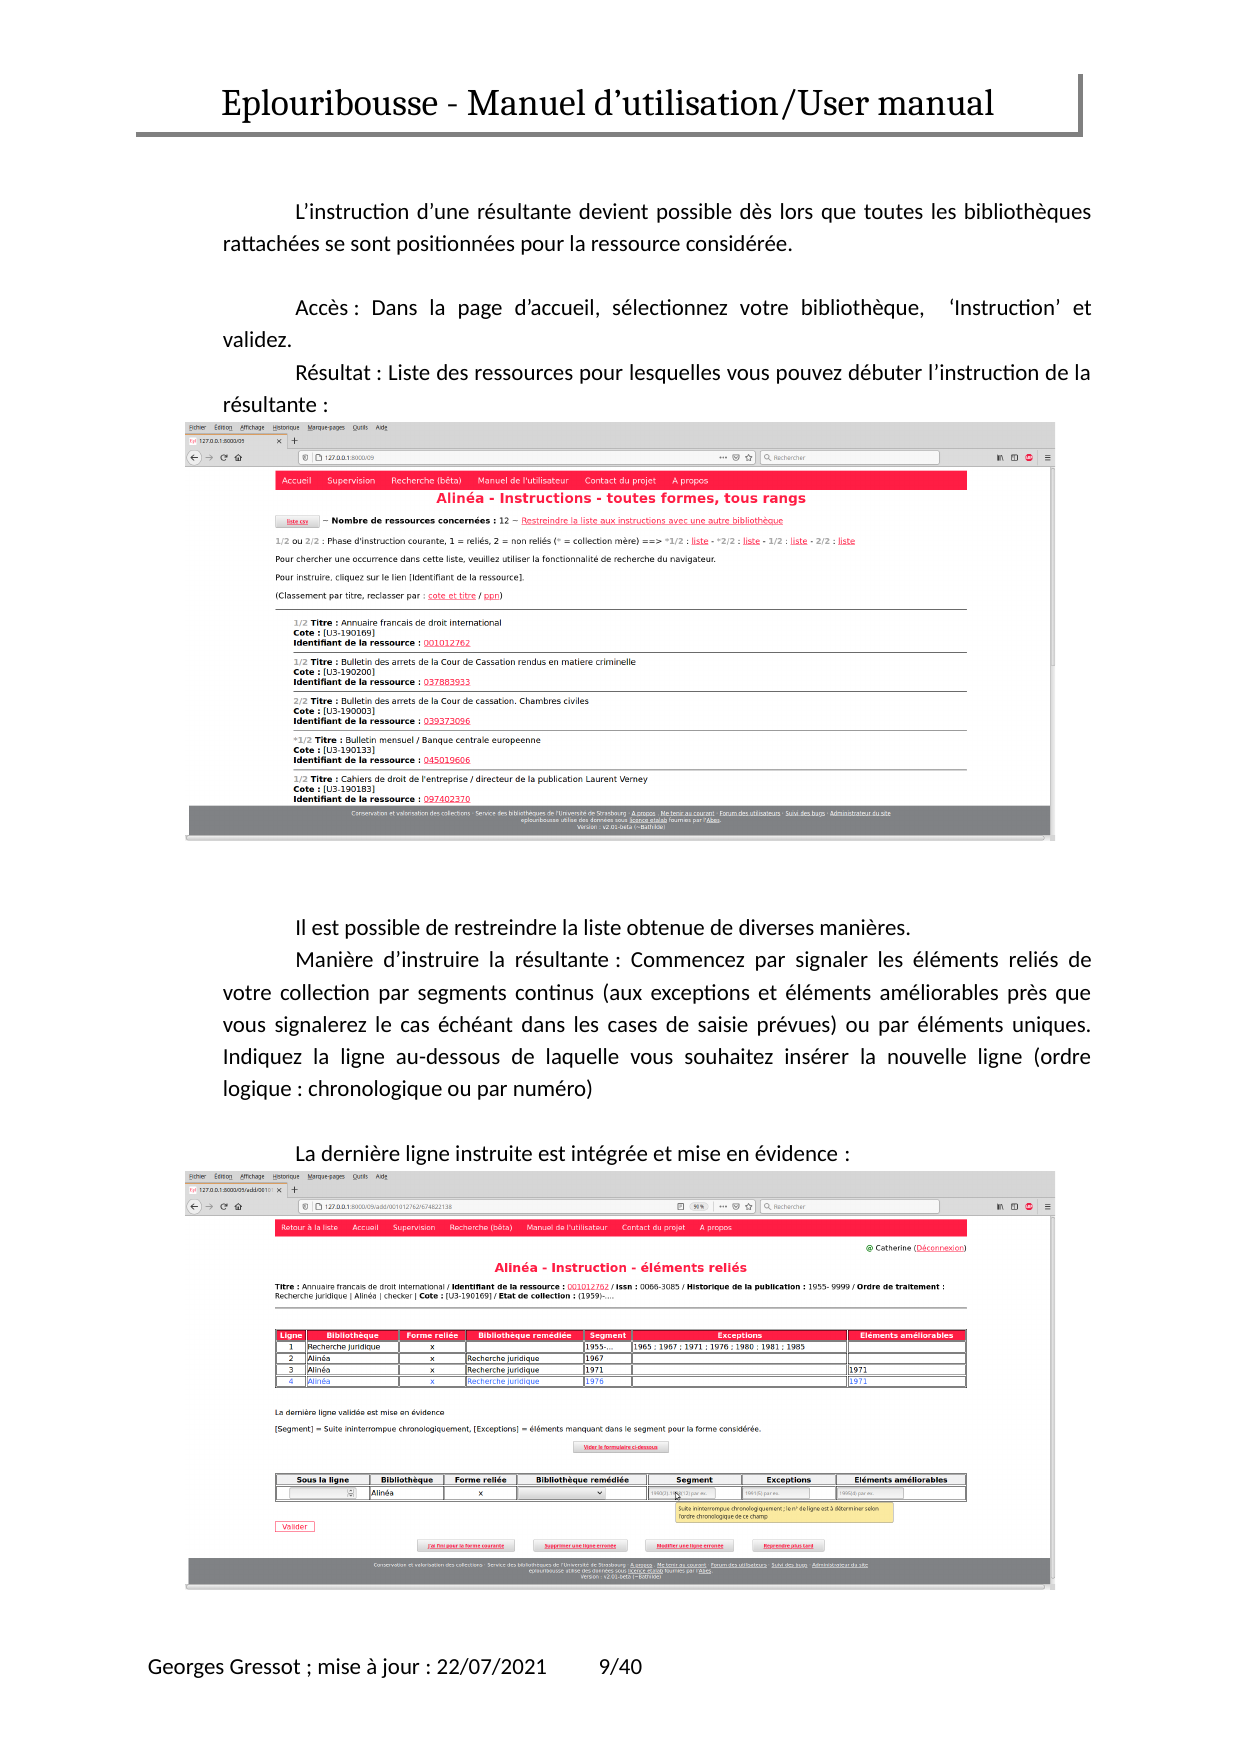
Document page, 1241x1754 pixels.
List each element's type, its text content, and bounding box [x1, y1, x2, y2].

list Manière d’instruire la résultante : Commencez par signaler les éléments reliés de votre collection par segments continus (aux exceptions et éléments améliorables près que vous signalerez le cas échéant dans les cases de saisie prévues) ou par éléments uniques. Indiquez la ligne au-dessous de laquelle vous souhaitez insérer la nouvelle ligne (ordre logique : chronologique ou par numéro) [223, 946, 1093, 1102]
list Résultat : Liste des ressources pour lesquelles vous pouvez débuter l’instruction de la résultante : [223, 358, 1093, 418]
list La dernière ligne instruite est intégrée et mise en évidence : [223, 1139, 1093, 1167]
picture [185, 1171, 1055, 1590]
list Accès : Dans la page d’accueil, sélectionnez votre bibliothèque, ‘Instruction’ et validez. [223, 293, 1093, 353]
list L’instruction d’une résultante devient possible dès lors que toutes les bibliothèques rattachées se sont positionnées pour la ressource considérée. [223, 197, 1093, 257]
list Il est possible de restreindre la liste obtenue de diverses manières. [223, 913, 1093, 941]
picture [185, 422, 1055, 841]
